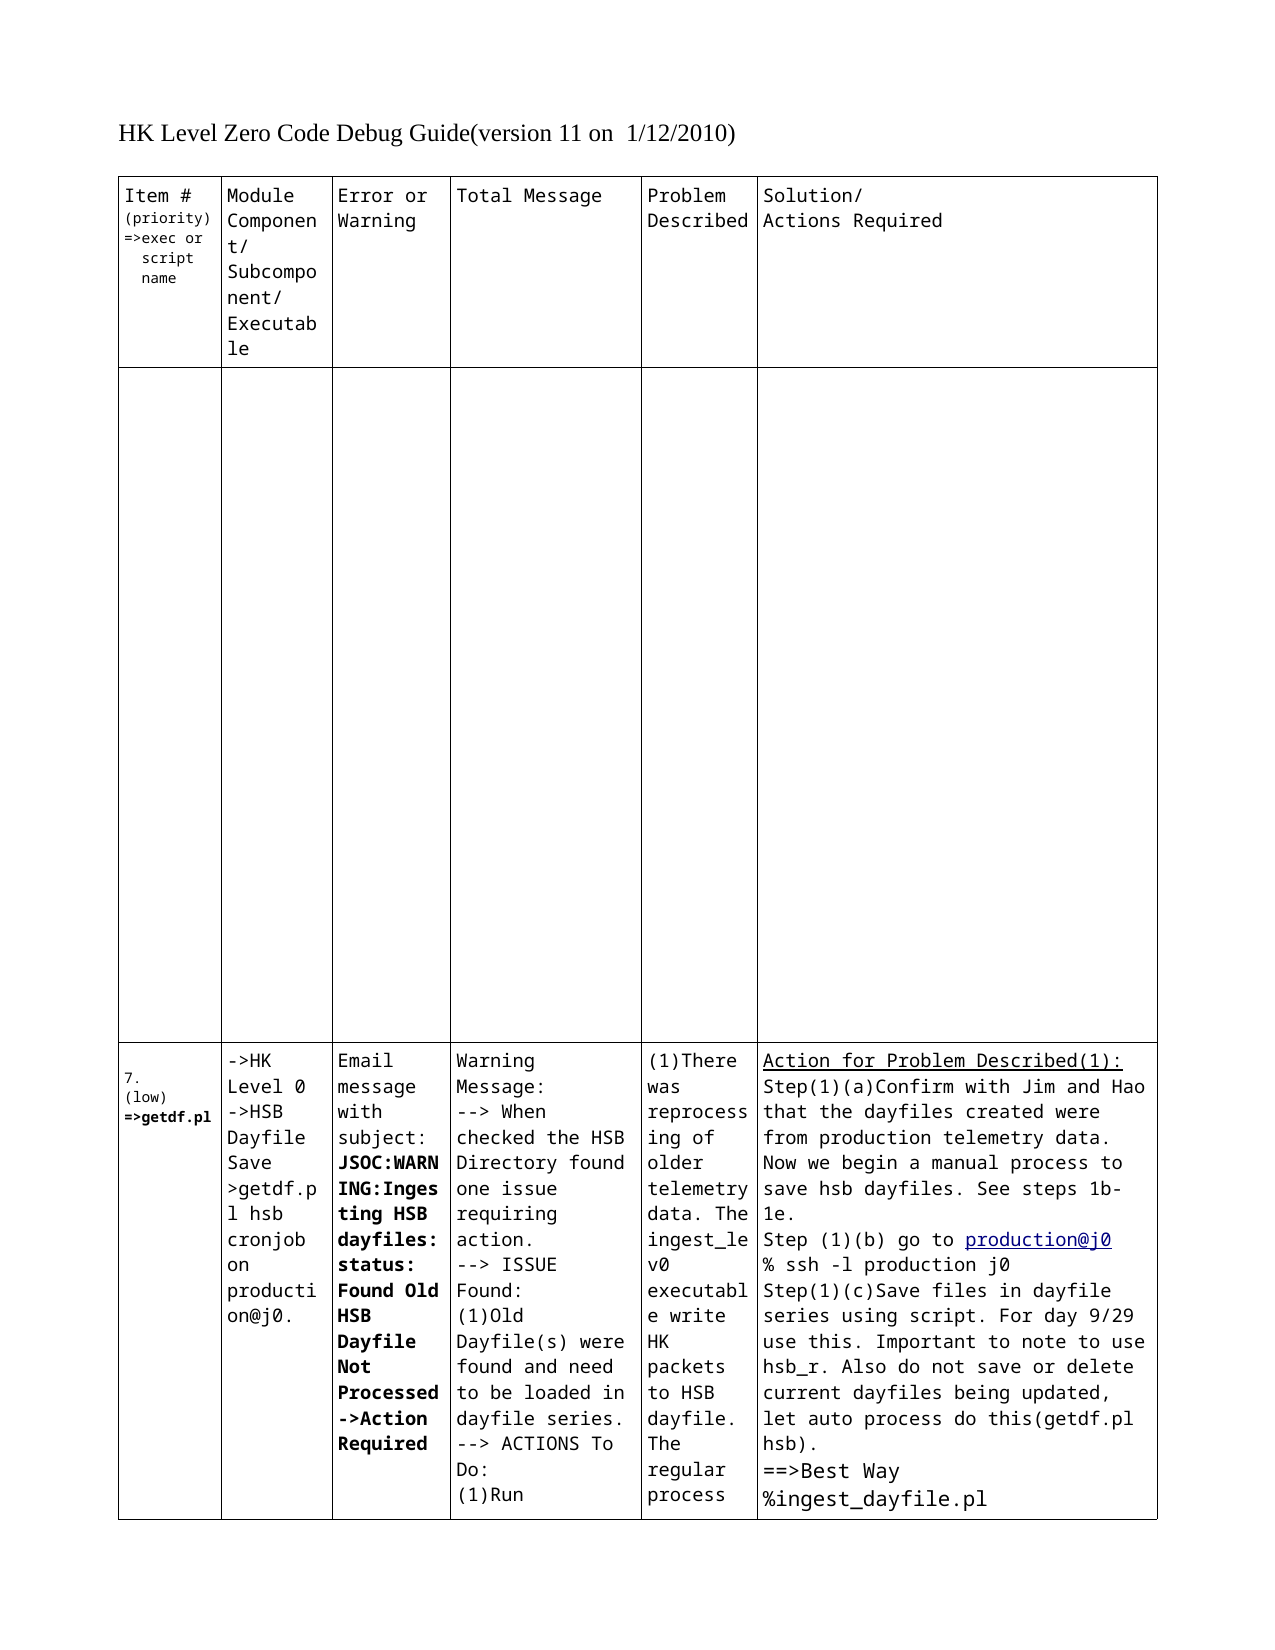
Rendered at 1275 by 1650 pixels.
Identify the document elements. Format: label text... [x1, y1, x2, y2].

table_cell [758, 368, 1157, 1042]
table_cell [451, 368, 641, 1042]
table_cell [333, 368, 450, 1042]
table_cell Warning Message: --> When checked the HSB Directory found one issue requiring action. --> ISSUE Found: (1)Old Dayfile(s) were found and need to be loaded in dayfile series. --> ACTIONS To Do: (1)Run [451, 1043, 641, 1518]
table_header Solution/ Actions Required [758, 177, 1157, 367]
table_cell ->HK Level 0 ->HSB Dayfile Save >getdf.pl hsb cronjob on production@j0. [222, 1043, 332, 1518]
table_header Problem Described [642, 177, 757, 367]
table_cell (1)There was reprocessing of older telemetry data. The ingest_lev0 executable write HK packets to HSB dayfile. The regular process [642, 1043, 757, 1518]
table_header Module Component/ Subcomponent/ Executable [222, 177, 332, 367]
table_cell Email message with subject: JSOC:WARNING:Ingesting HSB dayfiles: status: Found Old HSB Dayfile Not Processed->Action Required [333, 1043, 450, 1518]
table_cell [222, 368, 332, 1042]
table_cell Action for Problem Described(1): Step(1)(a)Confirm with Jim and Hao that the dayfiles created were from production telemetry data. Now we begin a manual process to save hsb dayfiles. See steps 1b-1e. Step (1)(b) go to production@j0 % ssh -l production j0 Step(1)(c)Save files in dayfile series using script. For day 9/29 use this. Important to note to use hsb_r. Also do not save or delete current dayfiles being updated, let auto process do this(getdf.pl hsb). ==>Best Way %ingest_dayfile.pl [758, 1043, 1157, 1518]
table_cell [642, 368, 757, 1042]
table_header Total Message [451, 177, 641, 367]
table_cell 7. (low) =>getdf.pl [119, 1043, 221, 1518]
table_header Item # (priority) =>exec or script name [119, 177, 221, 367]
table_cell [119, 368, 221, 1042]
table_header Error or Warning [333, 177, 450, 367]
